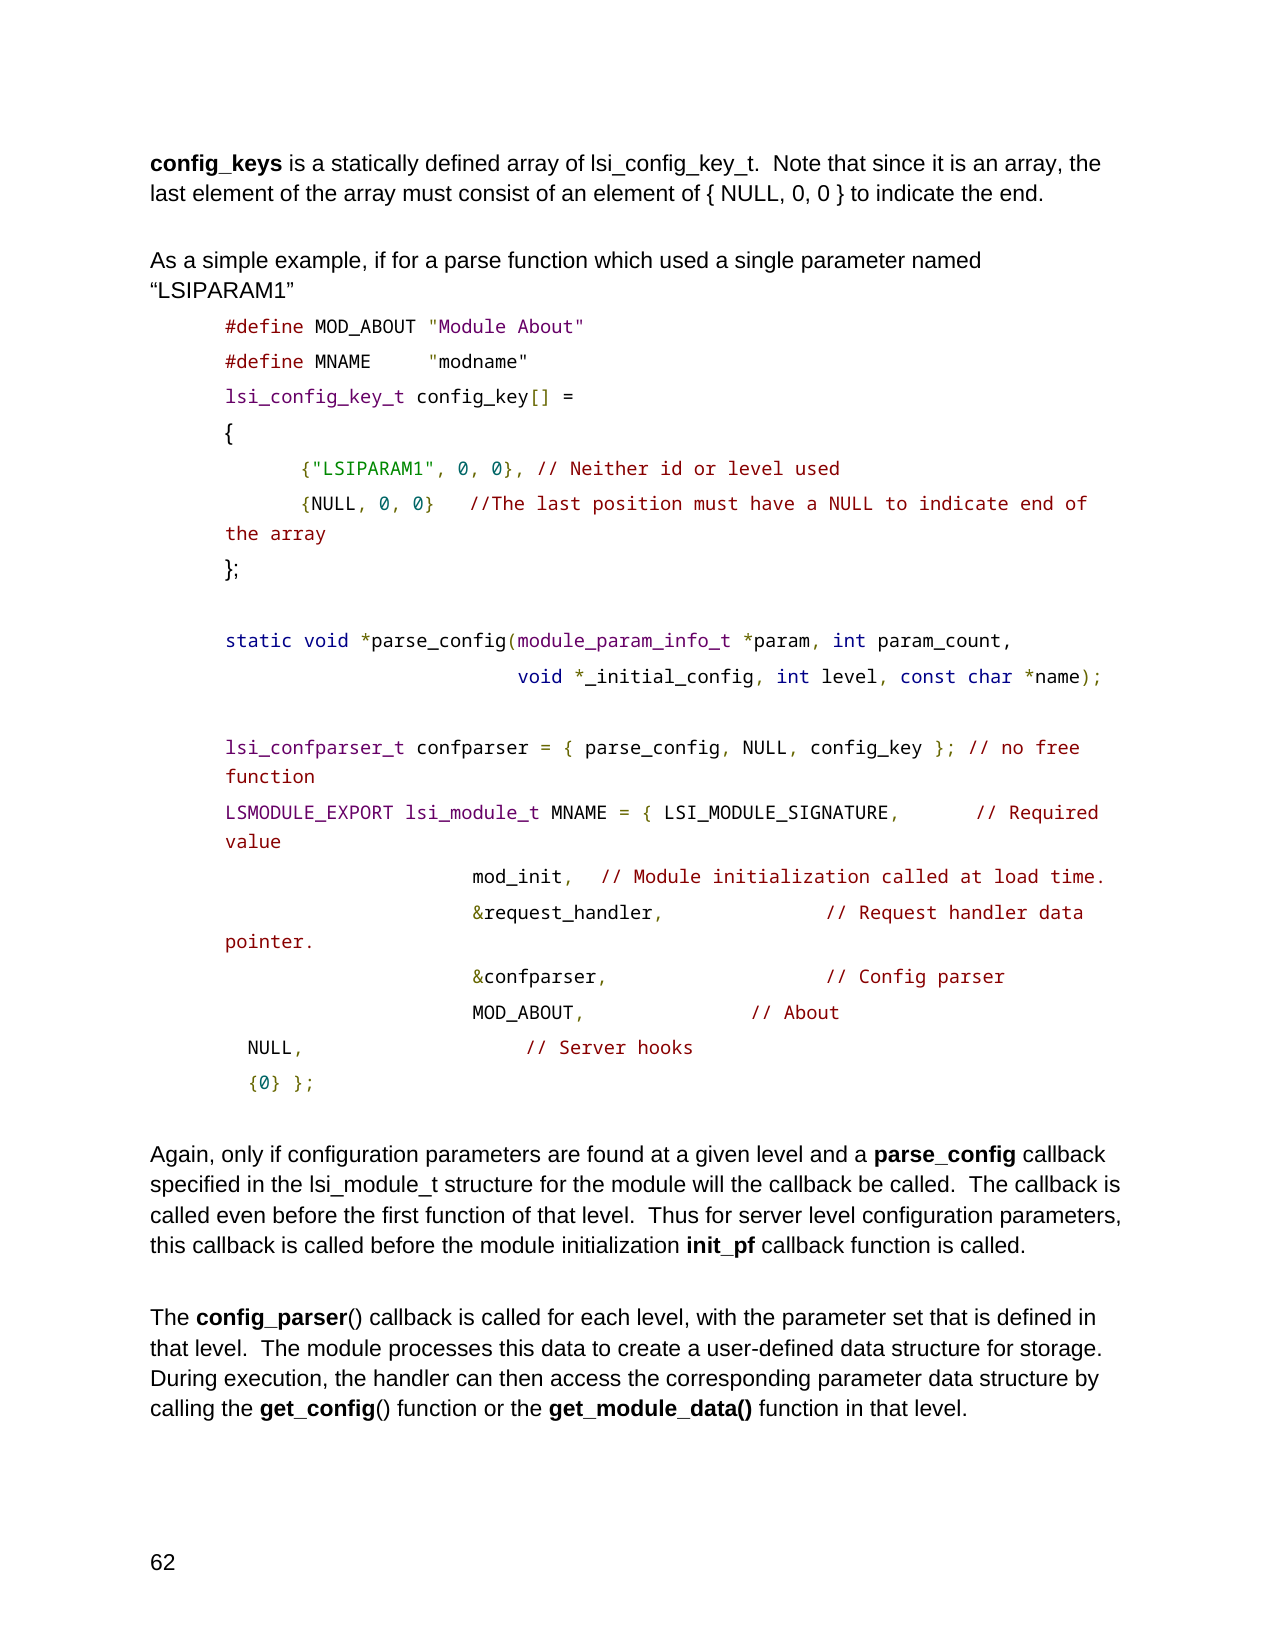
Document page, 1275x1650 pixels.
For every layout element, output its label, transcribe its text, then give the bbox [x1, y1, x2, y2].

text config_keys is a statically defined array of lsi_config_key_t. Note that since it is an array, the last element of the array must consist of an element of { NULL, 0, 0 } to indicate the end. [150, 150, 1125, 237]
text &request_handler, // Request handler data pointer. [225, 899, 1125, 954]
text lsi_config_key_t config_key[] = [225, 384, 1125, 409]
text The config_parser() callback is called for each level, with the parameter set that is defined in that level. The module processes this data to create a user-defined data structure for storage. During execution, the handler can then access the corresponding parameter data structure by calling the get_config() function or the get_module_data() function in that level. [150, 1304, 1125, 1421]
text {"LSIPARAM1", 0, 0}, // Neither id or level used [225, 455, 1125, 481]
text {NULL, 0, 0} //The last position must have a NULL to indicate end of the array [225, 491, 1125, 545]
text LSMODULE_EXPORT lsi_module_t MNAME = { LSI_MODULE_SIGNATURE, // Required value [225, 799, 1125, 854]
text lsi_confparser_t confparser = { parse_config, NULL, config_key }; // no free function [225, 734, 1125, 789]
text MOD_ABOUT, // About [225, 999, 1125, 1024]
text static void *parse_config(module_param_info_t *param, int param_count, [225, 628, 1125, 653]
text #define MNAME "modname" [225, 348, 1125, 374]
text mod_init, // Module initialization called at load time. [225, 864, 1125, 889]
text NULL, // Server hooks [225, 1034, 1125, 1060]
text { [225, 419, 1125, 445]
text }; [225, 555, 1125, 582]
text Again, only if configuration parameters are found at a given level and a parse_config callback specified in the lsi_module_t structure for the module will the callback be called. The callback is called even before the first function of that level. Thus for server level configuration parameters, this callback is called before the module initialization init_pf callback function is called. [150, 1141, 1125, 1258]
text {0} }; [225, 1069, 1125, 1095]
text void *_initial_config, int level, const char *name); [225, 663, 1125, 688]
text As a simple example, if for a parse function which used a single parameter named “LSIPARAM1” [150, 247, 1125, 303]
text #define MOD_ABOUT "Module About" [225, 313, 1125, 339]
text &confparser, // Config parser [225, 964, 1125, 989]
